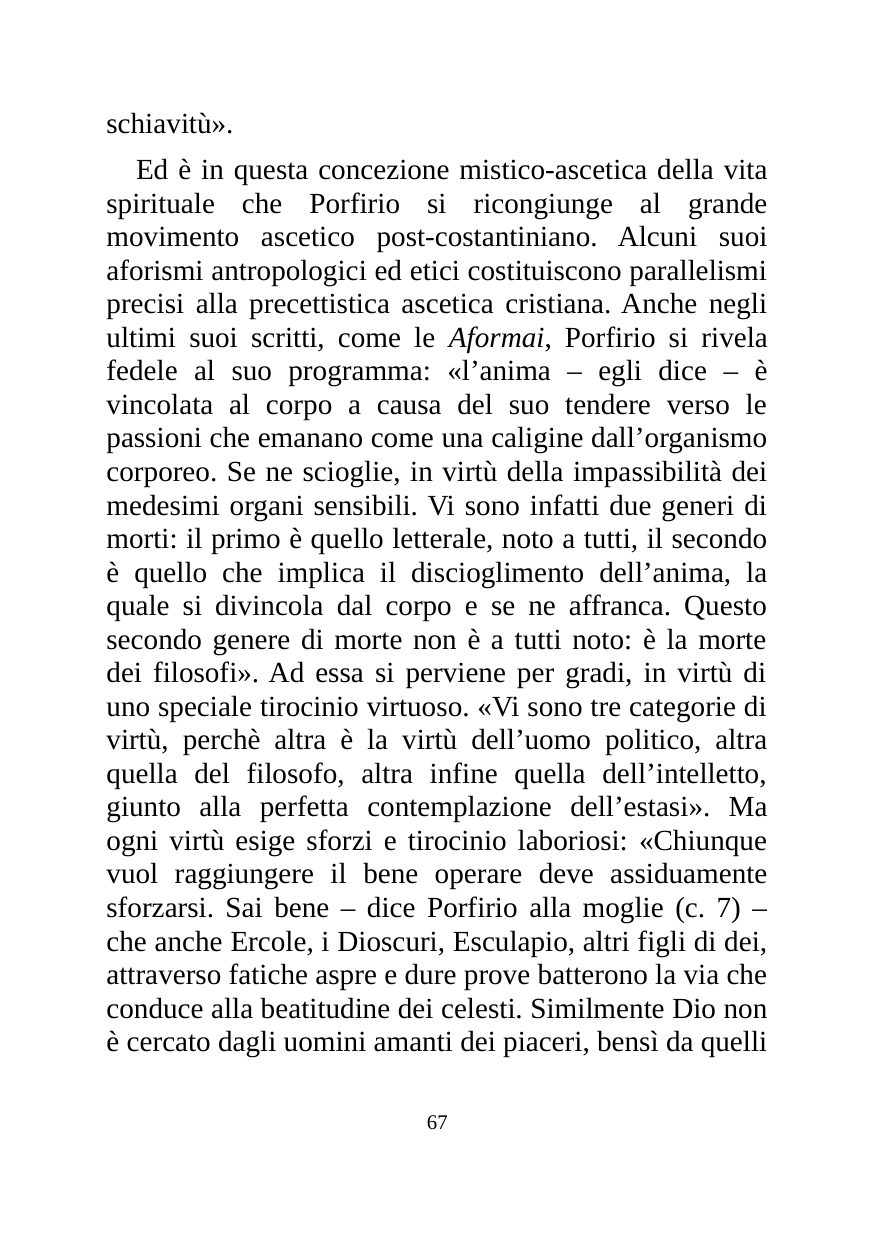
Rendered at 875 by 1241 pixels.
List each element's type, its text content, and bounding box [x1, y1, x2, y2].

text schiavitù». [106, 106, 768, 140]
text Ed è in questa concezione mistico-ascetica della vita spirituale che Porfirio si ricongiunge al grande movimento ascetico post-costantiniano. Alcuni suoi aforismi antropologici ed etici costituiscono parallelismi precisi alla precettistica ascetica cristiana. Anche negli ultimi suoi scritti, come le Aformai, Porfirio si rivela fedele al suo programma: «l’anima – egli dice – è vincolata al corpo a causa del suo tendere verso le passioni che emanano come una caligine dall’organismo corporeo. Se ne scioglie, in virtù della impassibilità dei medesimi organi sensibili. Vi sono infatti due generi di morti: il primo è quello letterale, noto a tutti, il secondo è quello che implica il discioglimento dell’anima, la quale si divincola dal corpo e se ne affranca. Questo secondo genere di morte non è a tutti noto: è la morte dei filosofi». Ad essa si perviene per gradi, in virtù di uno speciale tirocinio virtuoso. «Vi sono tre categorie di virtù, perchè altra è la virtù dell’uomo politico, altra quella del filosofo, altra infine quella dell’intelletto, giunto alla perfetta contemplazione dell’estasi». Ma ogni virtù esige sforzi e tirocinio laboriosi: «Chiunque vuol raggiungere il bene operare deve assiduamente sforzarsi. Sai bene – dice Porfirio alla moglie (c. 7) – che anche Ercole, i Dioscuri, Esculapio, altri figli di dei, attraverso fatiche aspre e dure prove batterono la via che conduce alla beatitudine dei celesti. Similmente Dio non è cercato dagli uomini amanti dei piaceri, bensì da quelli [106, 152, 768, 1058]
